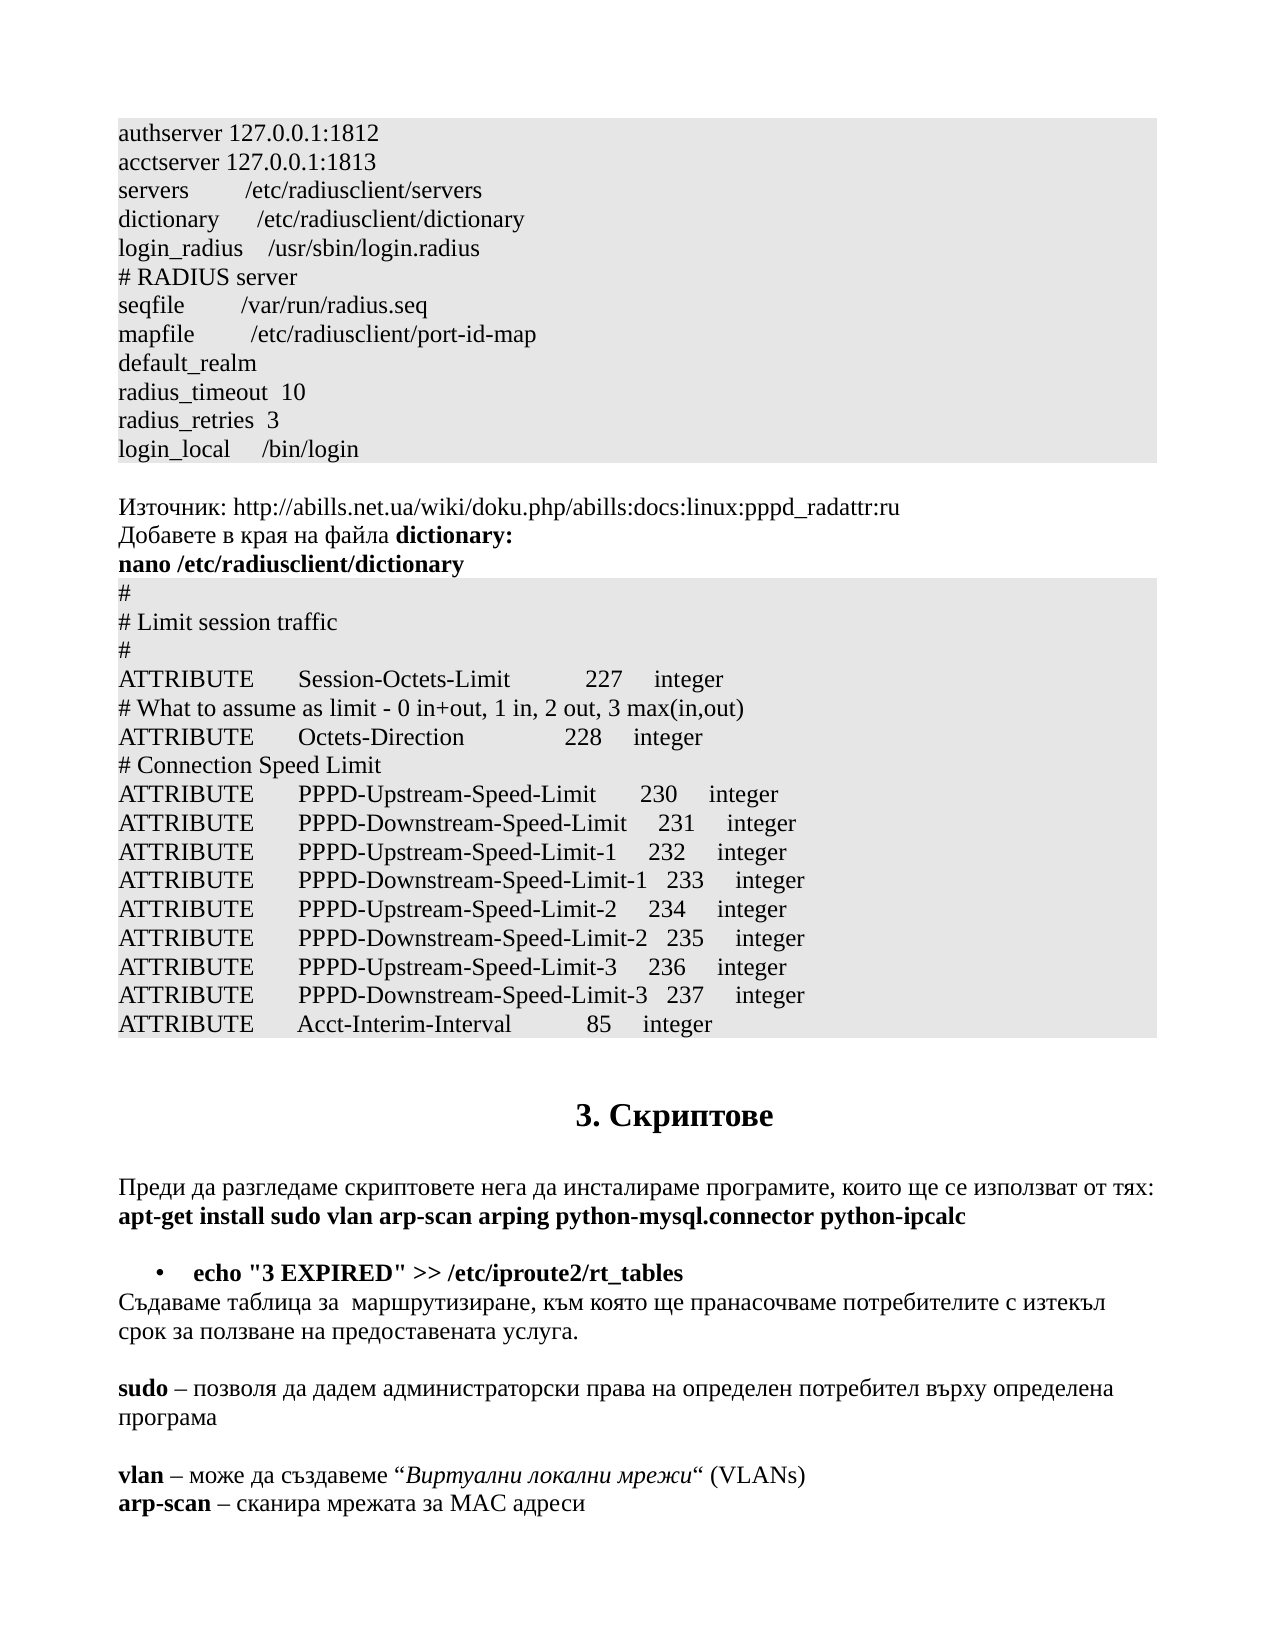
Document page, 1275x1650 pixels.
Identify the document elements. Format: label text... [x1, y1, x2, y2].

text default_realm [118, 348, 1157, 377]
text sudo – позволя да дадем администраторски права на определен потребител върху определена програма [118, 1373, 1157, 1431]
text Източник: http://abills.net.ua/wiki/doku.php/abills:docs:linux:pppd_radattr:ru [118, 492, 1157, 521]
text Съдаваме таблица за маршрутизиране, към която ще пранасочваме потребителите с изтекъл срок за ползване на предоставената услуга. [118, 1287, 1157, 1345]
text seqfile /var/run/radius.seq [118, 291, 1157, 319]
text radius_timeout 10 [118, 377, 1157, 406]
text ATTRIBUTE PPPD-Downstream-Speed-Limit-1 233 integer [118, 866, 1157, 894]
text login_local /bin/login [118, 434, 1157, 463]
text servers /etc/radiusclient/servers [118, 176, 1157, 204]
text apt-get install sudo vlan arp-scan arping python-mysql.connector python-ipcalc [118, 1201, 1157, 1230]
text # What to assume as limit - 0 in+out, 1 in, 2 out, 3 max(in,out) [118, 693, 1157, 722]
text vlan – може да създавеме “Виртуални локални мрежи“ (VLANs) [118, 1460, 1157, 1488]
text # Connection Speed Limit [118, 751, 1157, 779]
text ATTRIBUTE Session-Octets-Limit 227 integer [118, 664, 1157, 693]
text ATTRIBUTE PPPD-Downstream-Speed-Limit-2 235 integer [118, 923, 1157, 952]
list echo "3 EXPIRED" >> /etc/iproute2/rt_tables [156, 1258, 1157, 1287]
text Добавете в края на файла dictionary: [118, 521, 1157, 549]
text nano /etc/radiusclient/dictionary [118, 549, 1157, 578]
text # RADIUS server [118, 262, 1157, 291]
text Преди да разгледаме скриптовете нега да инсталираме програмите, които ще се използват от тях: [118, 1172, 1157, 1201]
text # [118, 578, 1157, 607]
text login_radius /usr/sbin/login.radius [118, 233, 1157, 262]
text arp-scan – сканира мрежата за MAC адреси [118, 1488, 1157, 1517]
text ATTRIBUTE PPPD-Upstream-Speed-Limit-3 236 integer [118, 952, 1157, 981]
text ATTRIBUTE PPPD-Upstream-Speed-Limit-1 232 integer [118, 837, 1157, 866]
text ATTRIBUTE Octets-Direction 228 integer [118, 722, 1157, 751]
text radius_retries 3 [118, 406, 1157, 434]
text ATTRIBUTE PPPD-Downstream-Speed-Limit-3 237 integer [118, 981, 1157, 1009]
text # [118, 636, 1157, 664]
text ATTRIBUTE PPPD-Downstream-Speed-Limit 231 integer [118, 808, 1157, 837]
text dictionary /etc/radiusclient/dictionary [118, 204, 1157, 233]
text ATTRIBUTE PPPD-Upstream-Speed-Limit 230 integer [118, 779, 1157, 808]
text authserver 127.0.0.1:1812 [118, 118, 1157, 147]
text acctserver 127.0.0.1:1813 [118, 147, 1157, 176]
text ATTRIBUTE PPPD-Upstream-Speed-Limit-2 234 integer [118, 894, 1157, 923]
text 3. Скриптове [118, 1096, 1157, 1134]
text mapfile /etc/radiusclient/port-id-map [118, 319, 1157, 348]
text ATTRIBUTE Acct-Interim-Interval 85 integer [118, 1009, 1157, 1038]
text # Limit session traffic [118, 607, 1157, 636]
